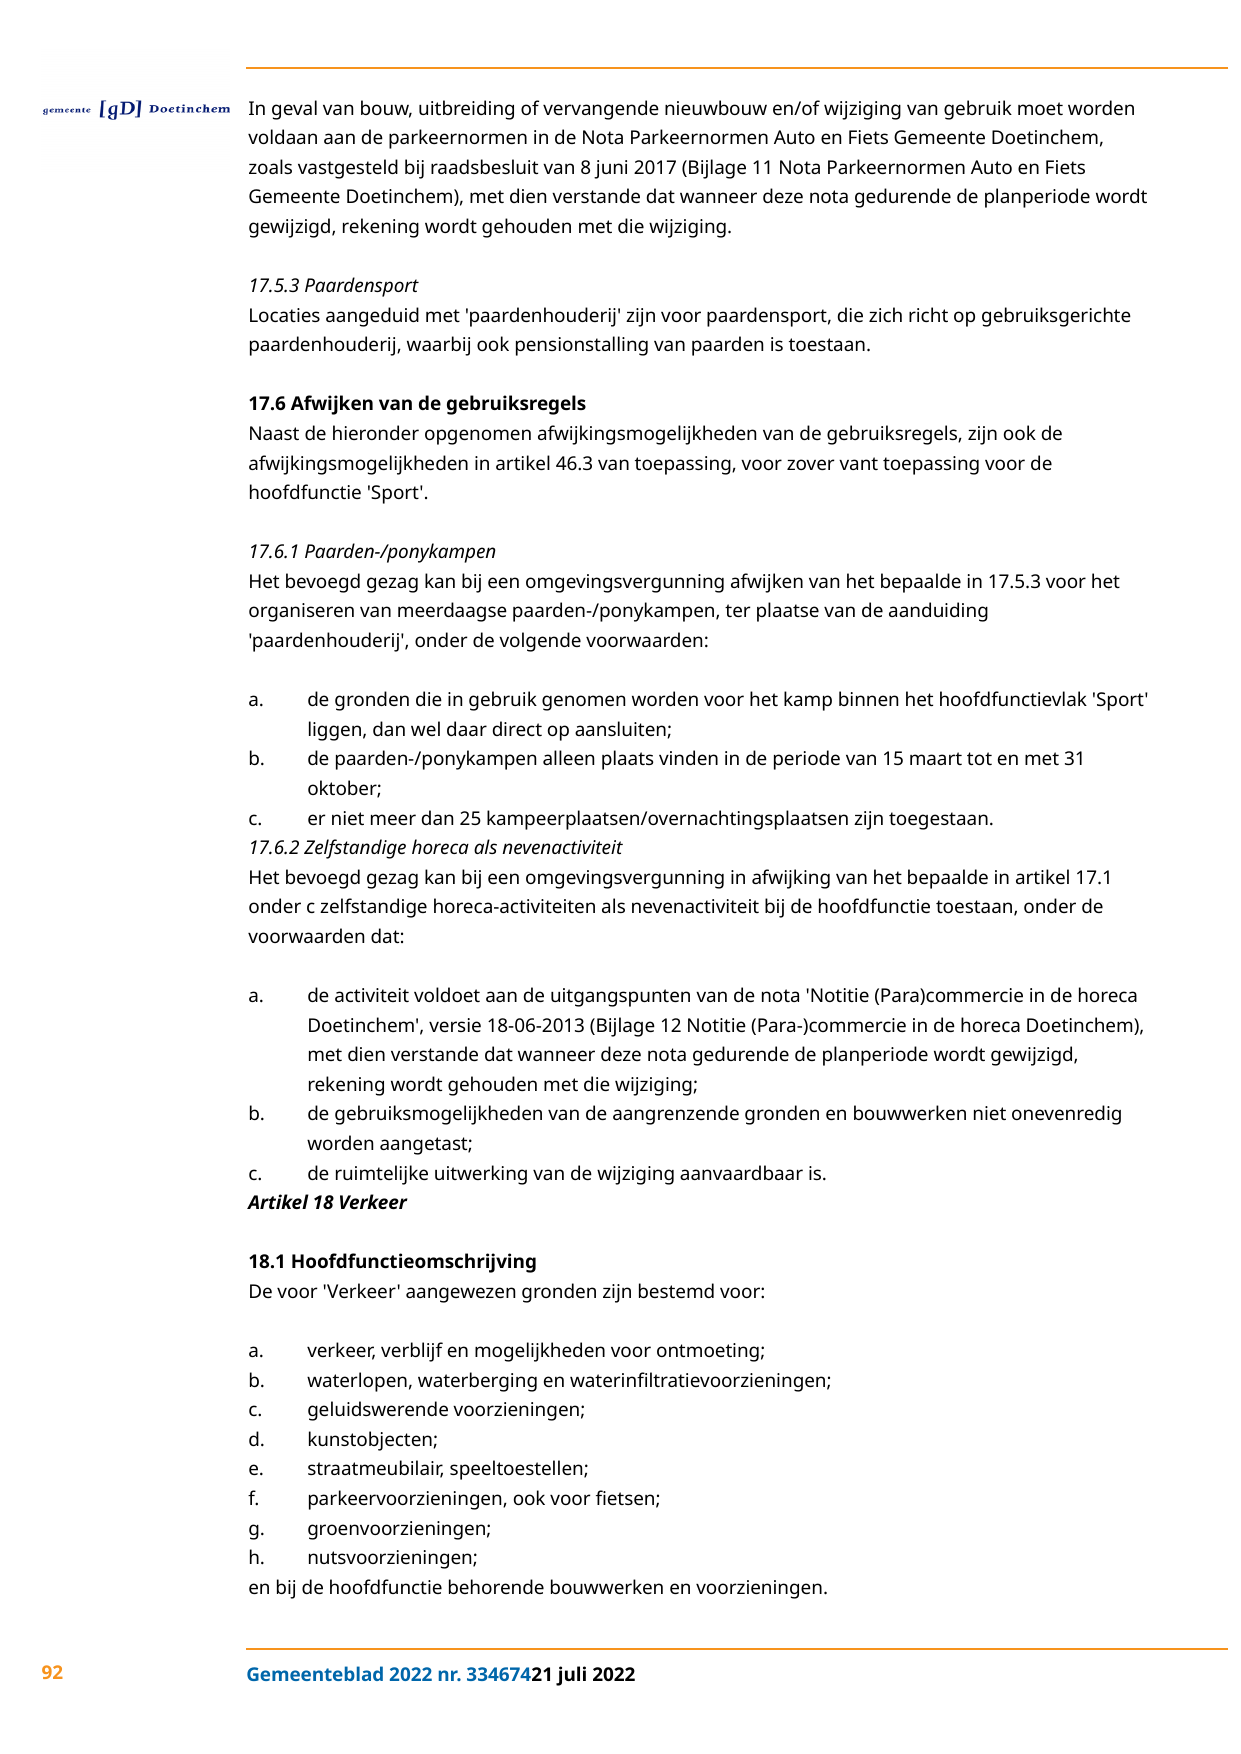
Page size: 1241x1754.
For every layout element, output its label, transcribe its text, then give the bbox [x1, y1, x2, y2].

list groenvoorzieningen; [248, 1515, 1152, 1541]
list de gebruiksmogelijkheden van de aangrenzende gronden en bouwwerken niet onevenredig worden aangetast; [248, 1101, 1152, 1156]
text en bij de hoofdfunctie behorende bouwwerken en voorzieningen. [248, 1574, 1152, 1600]
text Het bevoegd gezag kan bij een omgevingsvergunning in afwijking van het bepaalde in artikel 17.1 onder c zelfstandige horeca-activiteiten als nevenactiviteit bij de hoofdfunctie toestaan, onder de voorwaarden dat: [248, 864, 1152, 949]
list er niet meer dan 25 kampeerplaatsen/overnachtingsplaatsen zijn toegestaan. [248, 805, 1152, 831]
list de ruimtelijke uitwerking van de wijziging aanvaardbaar is. [248, 1160, 1152, 1186]
text In geval van bouw, uitbreiding of vervangende nieuwbouw en/of wijziging van gebruik moet worden voldaan aan de parkeernormen in de Nota Parkeernormen Auto en Fiets Gemeente Doetinchem, zoals vastgesteld bij raadsbesluit van 8 juni 2017 (Bijlage 11 Nota Parkeernormen Auto en Fiets Gemeente Doetinchem), met dien verstande dat wanneer deze nota gedurende de planperiode wordt gewijzigd, rekening wordt gehouden met die wijziging. [248, 95, 1152, 239]
list de activiteit voldoet aan de uitgangspunten van de nota 'Notitie (Para)commercie in de horeca Doetinchem', versie 18-06-2013 (Bijlage 12 Notitie (Para-)commercie in de horeca Doetinchem), met dien verstande dat wanneer deze nota gedurende de planperiode wordt gewijzigd, rekening wordt gehouden met die wijziging; [248, 982, 1152, 1097]
text Naast de hieronder opgenomen afwijkingsmogelijkheden van de gebruiksregels, zijn ook de afwijkingsmogelijkheden in artikel 46.3 van toepassing, voor zover vant toepassing voor de hoofdfunctie 'Sport'. [248, 420, 1152, 505]
text 18.1 Hoofdfunctieomschrijving [248, 1248, 1152, 1274]
text 17.5.3 Paardensport [248, 272, 1152, 298]
text 17.6.2 Zelfstandige horeca als nevenactiviteit [248, 834, 1152, 860]
list straatmeubilair, speeltoestellen; [248, 1456, 1152, 1481]
text Locaties aangeduid met 'paardenhouderij' zijn voor paardensport, die zich richt op gebruiksgerichte paardenhouderij, waarbij ook pensionstalling van paarden is toestaan. [248, 302, 1152, 357]
text De voor 'Verkeer' aangewezen gronden zijn bestemd voor: [248, 1278, 1152, 1304]
list de gronden die in gebruik genomen worden voor het kamp binnen het hoofdfunctievlak 'Sport' liggen, dan wel daar direct op aansluiten; [248, 686, 1152, 742]
list verkeer, verblijf en mogelijkheden voor ontmoeting; [248, 1337, 1152, 1363]
list waterlopen, waterberging en waterinfiltratievoorzieningen; [248, 1367, 1152, 1393]
text 17.6.1 Paarden-/ponykampen [248, 538, 1152, 564]
picture [41, 47, 231, 172]
text Het bevoegd gezag kan bij een omgevingsvergunning afwijken van het bepaalde in 17.5.3 voor het organiseren van meerdaagse paarden-/ponykampen, ter plaatse van de aanduiding 'paardenhouderij', onder de volgende voorwaarden: [248, 568, 1152, 653]
list kunstobjecten; [248, 1426, 1152, 1452]
list parkeervoorzieningen, ook voor fietsen; [248, 1485, 1152, 1511]
text Artikel 18 Verkeer [248, 1189, 1152, 1215]
list de paarden-/ponykampen alleen plaats vinden in de periode van 15 maart tot en met 31 oktober; [248, 746, 1152, 801]
list nutsvoorzieningen; [248, 1544, 1152, 1570]
text 17.6 Afwijken van de gebruiksregels [248, 391, 1152, 416]
list geluidswerende voorzieningen; [248, 1396, 1152, 1422]
